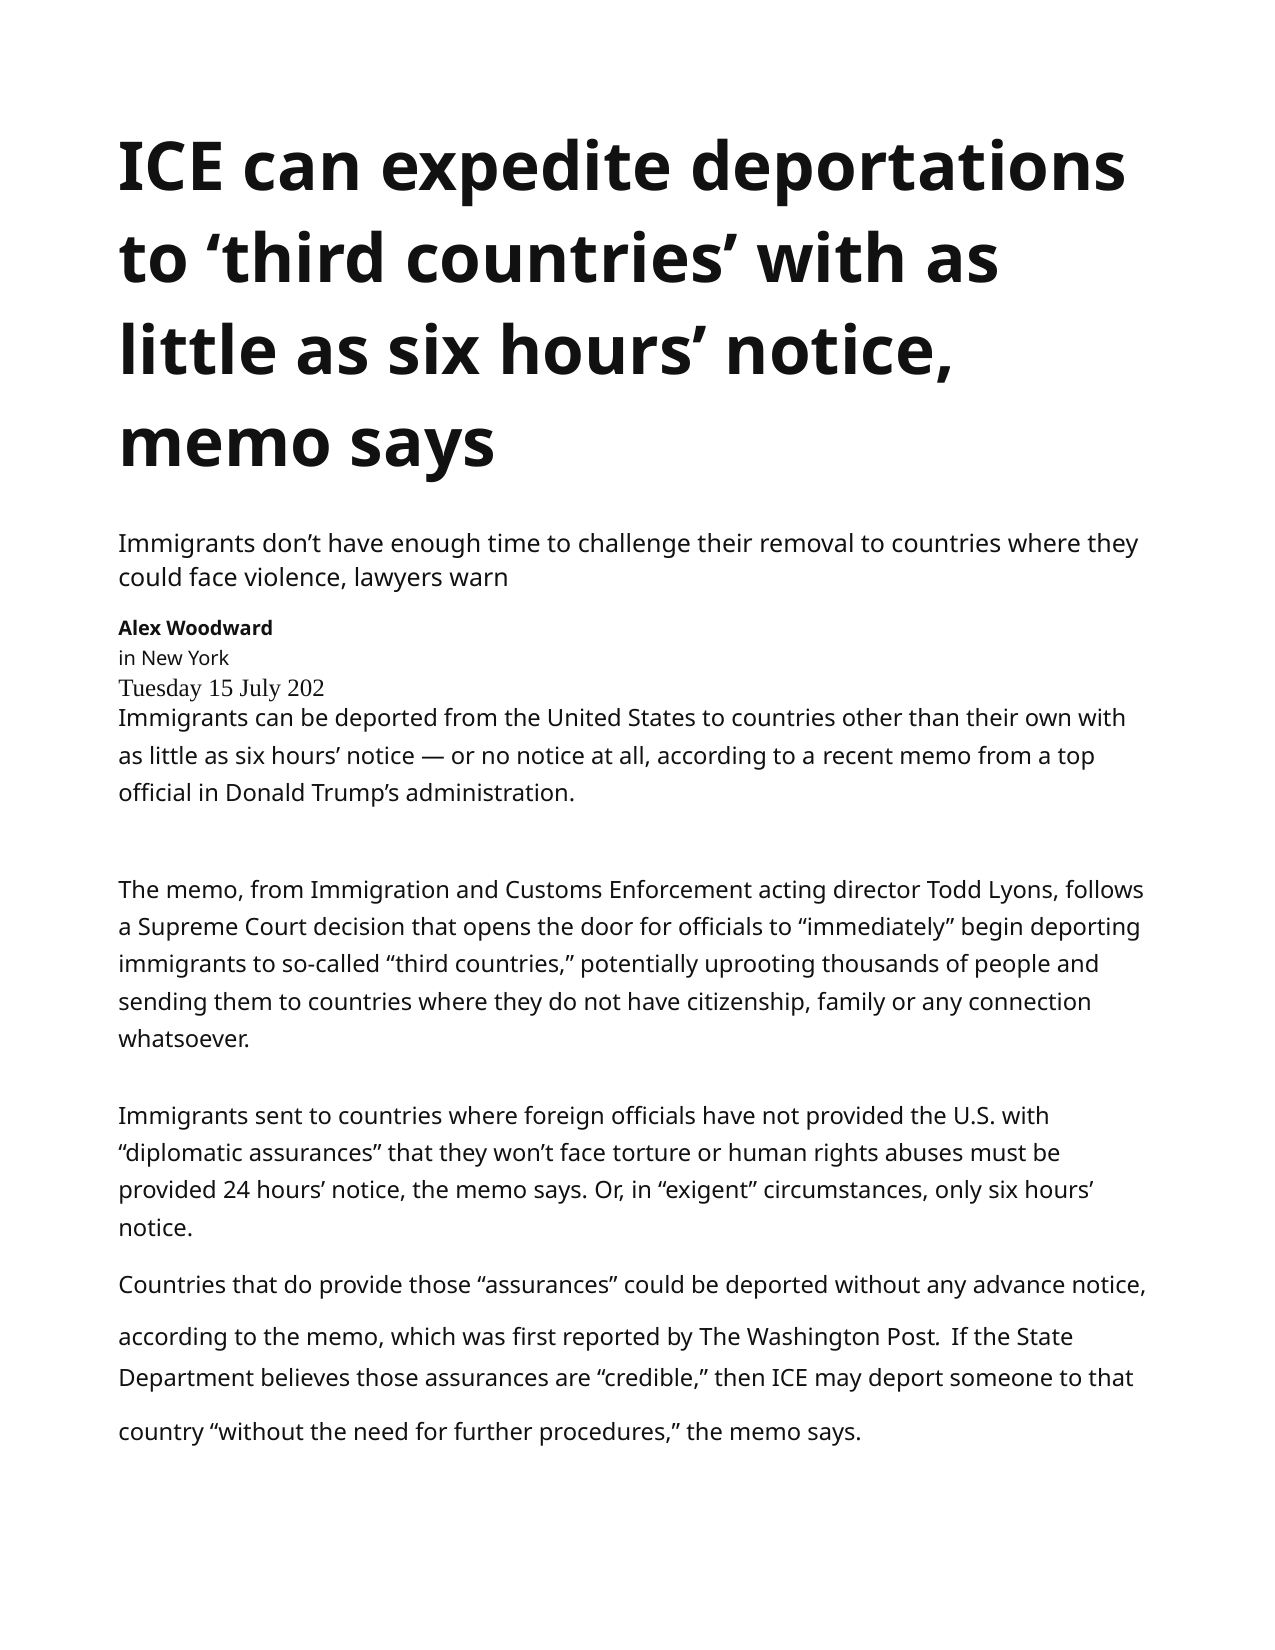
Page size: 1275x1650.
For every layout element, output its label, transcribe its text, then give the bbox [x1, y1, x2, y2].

subtitle ICE can expedite deportations to ‘third countries’ with as little as six hours’ notice, memo says [118, 118, 1157, 486]
text Immigrants sent to countries where foreign officials have not provided the U.S. with “diplomatic assurances” that they won’t face torture or human rights abuses must be provided 24 hours’ notice, the memo says. Or, in “exigent” circumstances, only six hours’ notice. [118, 1099, 1157, 1243]
subtitle Immigrants don’t have enough time to challenge their removal to countries where they could face violence, lawyers warn [118, 526, 1157, 594]
text Alex Woodward [118, 614, 1142, 641]
text Immigrants can be deported from the United States to countries other than their own with as little as six hours’ notice — or no notice at all, according to a recent memo from a top official in Donald Trump’s administration. [118, 701, 1157, 808]
text The memo, from Immigration and Customs Enforcement acting director Todd Lyons, follows a Supreme Court decision that opens the door for officials to “immediately” begin deporting immigrants to so-called “third countries,” potentially uprooting thousands of people and sending them to countries where they do not have citizenship, family or any connection whatsoever. [118, 873, 1157, 1054]
text Countries that do provide those “assurances” could be deported without any advance notice, according to the memo, which was first reported by The Washington Post. If the State Department believes those assurances are “credible,” then ICE may deport someone to that country “without the need for further procedures,” the memo says. [118, 1268, 1157, 1452]
text in New York [118, 641, 1142, 671]
text Tuesday 15 July 202 [118, 671, 1142, 701]
